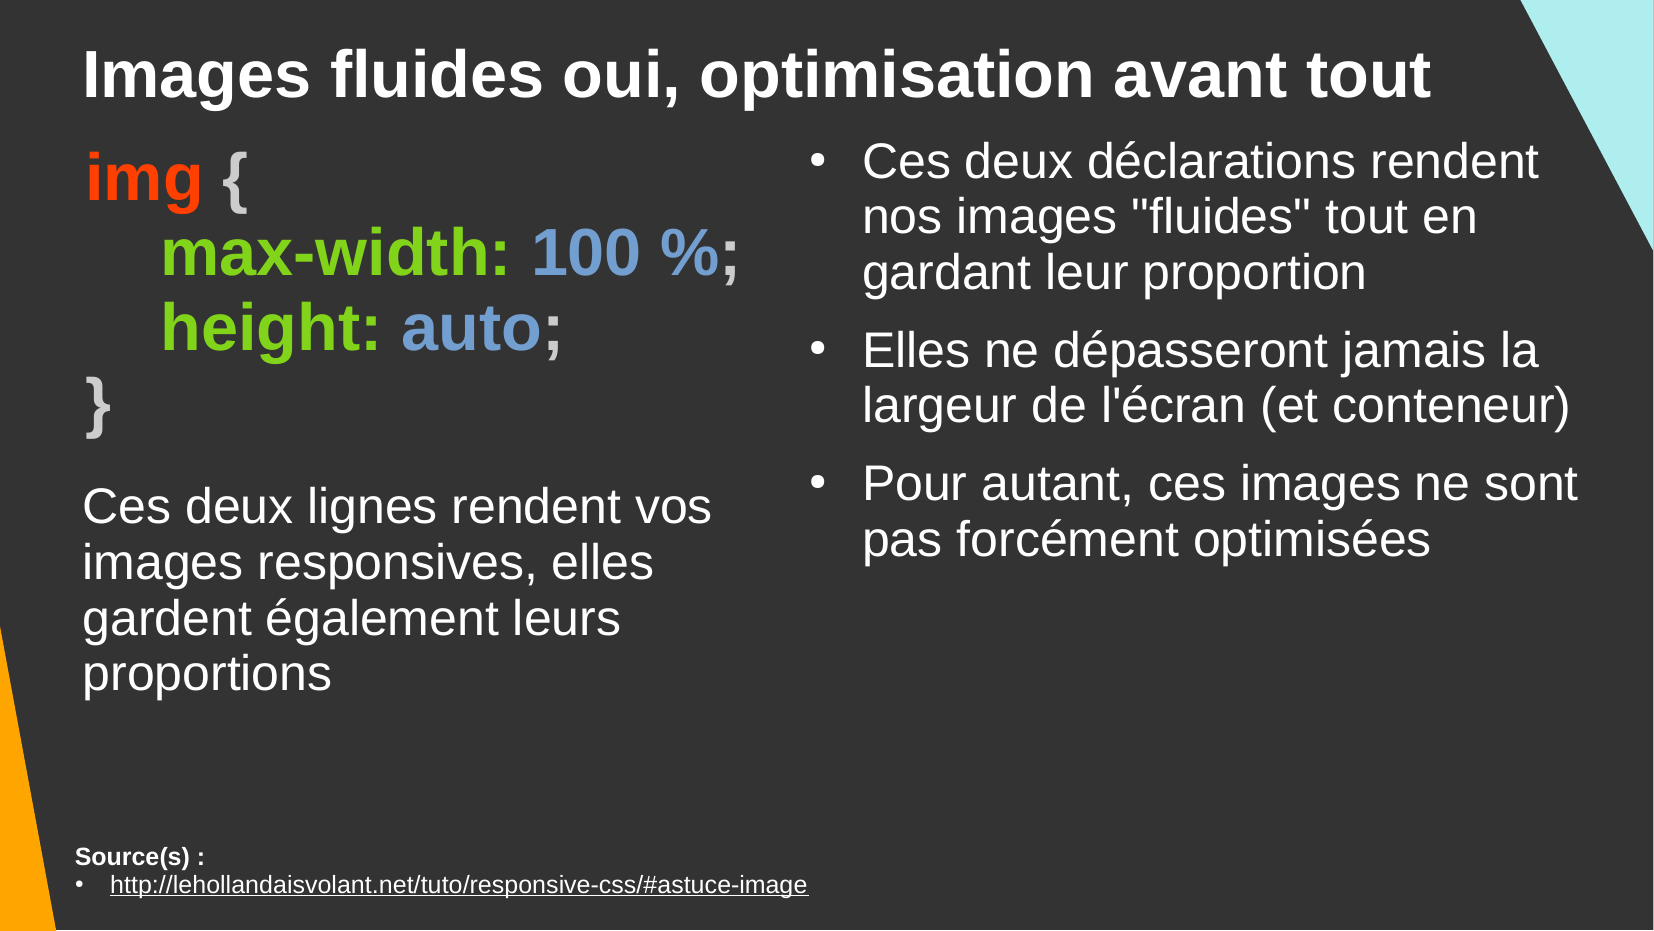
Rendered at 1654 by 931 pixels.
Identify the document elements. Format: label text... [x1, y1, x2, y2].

text_box img { max-width: 100 %; height: auto; } [70, 132, 780, 447]
text_box Source(s) : http://lehollandaisvolant.net/tuto/responsive-css/#astuce-image [60, 835, 1546, 907]
title Ces deux lignes rendent vos images responsives, elles gardent également leurs proportions [82, 478, 745, 702]
list Ces deux déclarations rendent nos images "fluides" tout en gardant leur proportion Elles ne dépasseront jamais la largeur de l'écran (et conteneur) Pour autant, ces images ne sont pas forcément optimisées [791, 132, 1583, 579]
title Images fluides oui, optimisation avant tout [82, 37, 1571, 114]
text_box [0, 626, 57, 931]
text_box [1520, 0, 1654, 253]
